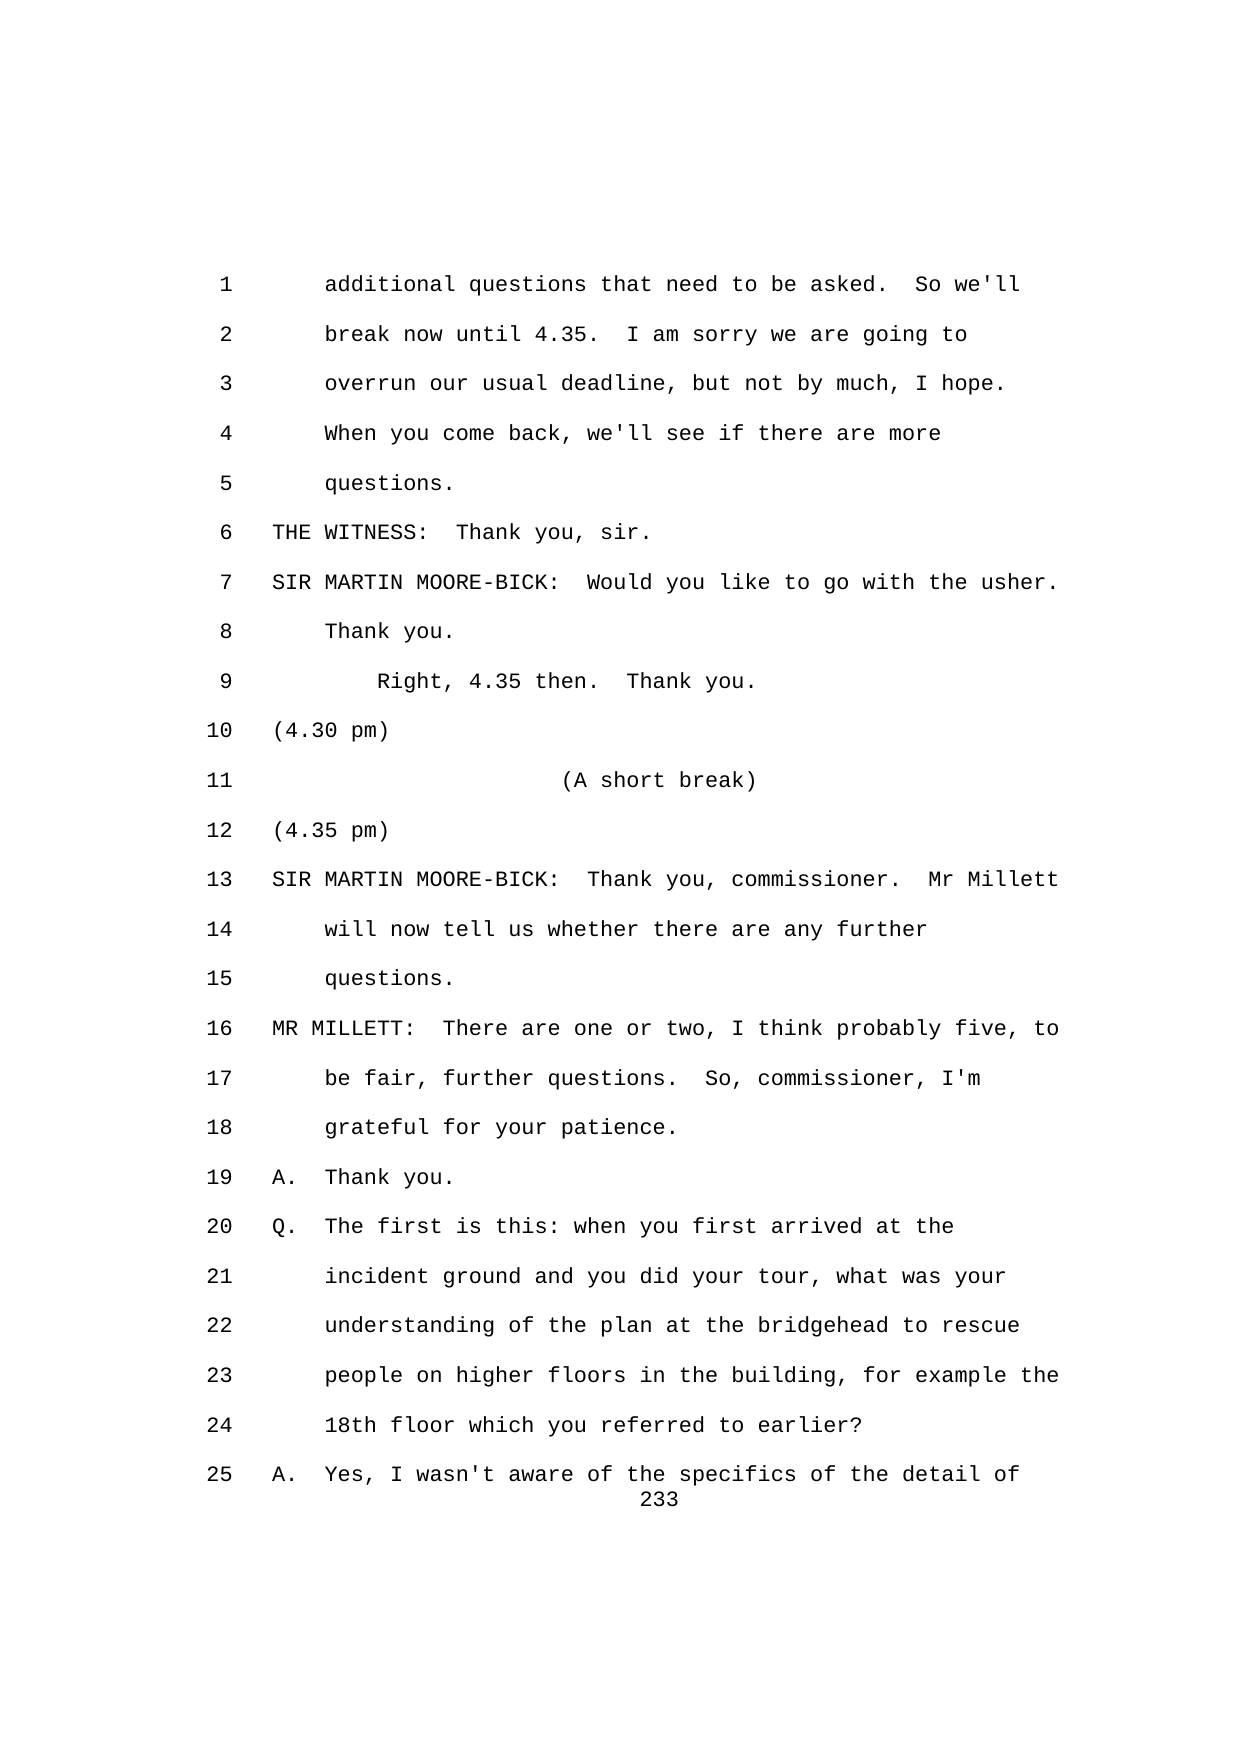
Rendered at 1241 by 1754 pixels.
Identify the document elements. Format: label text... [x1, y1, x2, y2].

text 24 18th floor which you referred to earlier? [75, 1414, 1165, 1438]
text 12 (4.35 pm) [75, 819, 1165, 843]
text 23 people on higher floors in the building, for example the [75, 1364, 1165, 1389]
text 233 [75, 1488, 1165, 1513]
text 8 Thank you. [75, 620, 1165, 645]
text 4 When you come back, we'll see if there are more [75, 422, 1165, 447]
text 16 MR MILLETT: There are one or two, I think probably five, to [75, 1017, 1165, 1042]
text 15 questions. [75, 967, 1165, 992]
text 13 SIR MARTIN MOORE-BICK: Thank you, commissioner. Mr Millett [75, 868, 1165, 893]
text 18 grateful for your patience. [75, 1116, 1165, 1141]
text 1 additional questions that need to be asked. So we'll [75, 273, 1165, 298]
text 6 THE WITNESS: Thank you, sir. [75, 521, 1165, 546]
text 11 (A short break) [75, 769, 1165, 794]
text 10 (4.30 pm) [75, 719, 1165, 744]
text 19 A. Thank you. [75, 1166, 1165, 1191]
text 22 understanding of the plan at the bridgehead to rescue [75, 1314, 1165, 1339]
text 7 SIR MARTIN MOORE-BICK: Would you like to go with the usher. [75, 571, 1165, 596]
text 21 incident ground and you did your tour, what was your [75, 1265, 1165, 1290]
text 5 questions. [75, 472, 1165, 496]
text 25 A. Yes, I wasn't aware of the specifics of the detail of [75, 1463, 1165, 1488]
text 3 overrun our usual deadline, but not by much, I hope. [75, 372, 1165, 397]
text 9 Right, 4.35 then. Thank you. [75, 670, 1165, 695]
text 20 Q. The first is this: when you first arrived at the [75, 1215, 1165, 1240]
text 14 will now tell us whether there are any further [75, 918, 1165, 943]
text 17 be fair, further questions. So, commissioner, I'm [75, 1067, 1165, 1091]
text 2 break now until 4.35. I am sorry we are going to [75, 323, 1165, 348]
